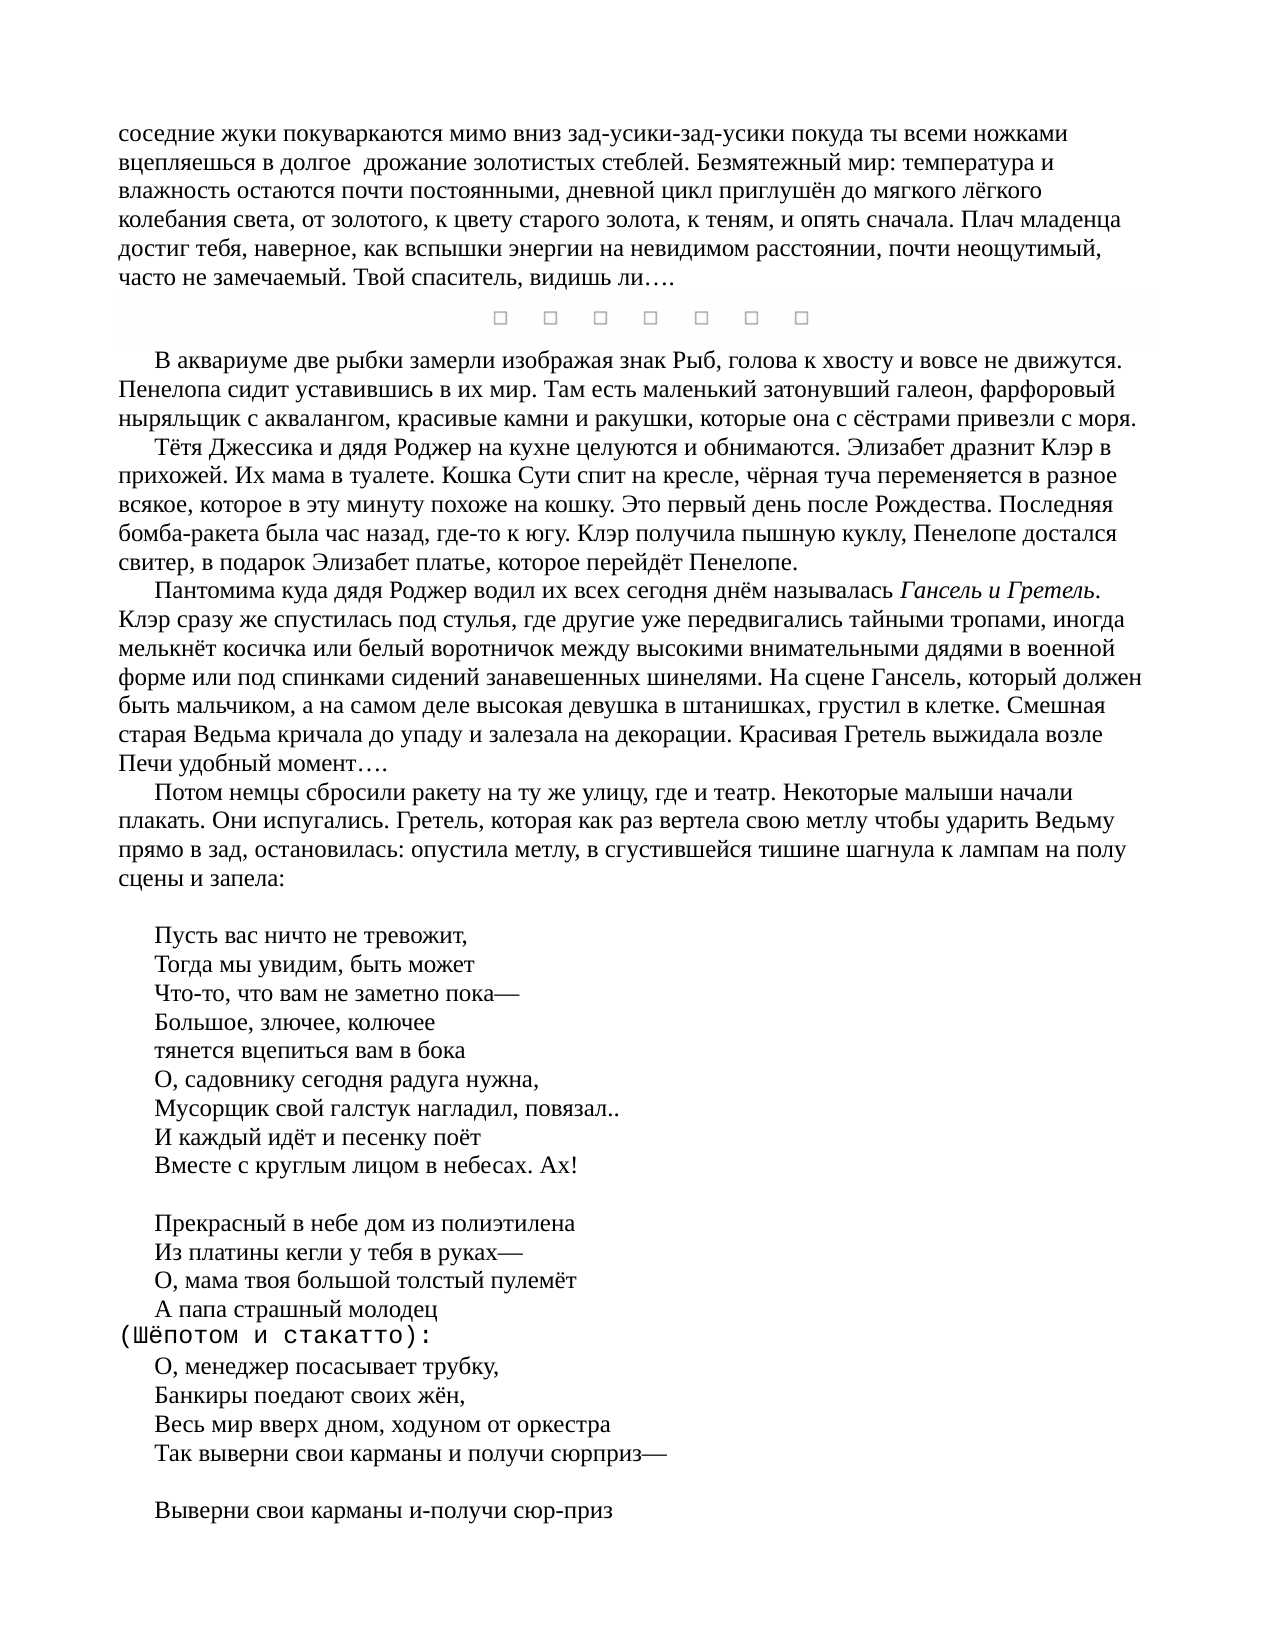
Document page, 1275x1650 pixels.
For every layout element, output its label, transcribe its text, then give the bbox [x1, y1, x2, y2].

text (Шёпотом и стакатто): [118, 1323, 1157, 1351]
text Вместе с круглым лицом в небесах. Ах! [118, 1151, 1157, 1179]
text Потом немцы сбросили ракету на ту же улицу, где и театр. Некоторые малыши начали плакать. Они испугались. Гретель, которая как раз вертела свою метлу чтобы ударить Ведьму прямо в зад, остановилась: опустила метлу, в сгустившейся тишине шагнула к лампам на полу сцены и запела: [118, 777, 1157, 892]
text Пусть вас ничто не тревожит, [118, 921, 1157, 949]
text тянется вцепиться вам в бока [118, 1036, 1157, 1064]
text Так выверни свои карманы и получи сюрприз— [118, 1438, 1157, 1466]
text Большое, злючее, колючее [118, 1007, 1157, 1036]
text О, менеджер посасывает трубку, [118, 1351, 1157, 1380]
text Банкиры поедают своих жён, [118, 1380, 1157, 1409]
picture [118, 290, 1157, 346]
text О, мама твоя большой толстый пулемёт [118, 1266, 1157, 1294]
text Из платины кегли у тебя в руках— [118, 1237, 1157, 1266]
text Что-то, что вам не заметно пока— [118, 978, 1157, 1007]
text Пантомима куда дядя Роджер водил их всех сегодня днём называлась Гансель и Гретель. Клэр сразу же спустилась под стулья, где другие уже передвигались тайными тропами, иногда мелькнёт косичка или белый воротничок между высокими внимательными дядями в военной форме или под спинками сидений занавешенных шинелями. На сцене Гансель, который должен быть мальчиком, а на самом деле высокая девушка в штанишках, грустил в клетке. Смешная старая Ведьма кричала до упаду и залезала на декорации. Красивая Гретель выжидала возле Печи удобный момент…. [118, 576, 1157, 777]
text В аквариуме две рыбки замерли изображая знак Рыб, голова к хвосту и вовсе не движутся. Пенелопа сидит уставившись в их мир. Там есть маленький затонувший галеон, фарфоровый ныряльщик с аквалангом, красивые камни и ракушки, которые она с сёстрами привезли с моря. [118, 346, 1157, 432]
text соседние жуки покуваркаются мимо вниз зад-усики-зад-усики покуда ты всеми ножками вцепляешься в долгое дрожание золотистых стеблей. Безмятежный мир: температура и влажность остаются почти постоянными, дневной цикл приглушён до мягкого лёгкого колебания света, от золотого, к цвету старого золота, к теням, и опять сначала. Плач младенца достиг тебя, наверное, как вспышки энергии на невидимом расстоянии, почти неощутимый, часто не замечаемый. Твой спаситель, видишь ли…. [118, 118, 1157, 290]
text Тётя Джессика и дядя Роджер на кухне целуются и обнимаются. Элизабет дразнит Клэр в прихожей. Их мама в туалете. Кошка Сути спит на кресле, чёрная туча переменяется в разное всякое, которое в эту минуту похоже на кошку. Это первый день после Рождества. Последняя бомба-ракета была час назад, где-то к югу. Клэр получила пышную куклу, Пенелопе достался свитер, в подарок Элизабет платье, которое перейдёт Пенелопе. [118, 432, 1157, 576]
text И каждый идёт и песенку поёт [118, 1122, 1157, 1151]
text Прекрасный в небе дом из полиэтилена [118, 1208, 1157, 1237]
text Мусорщик свой галстук нагладил, повязал.. [118, 1093, 1157, 1122]
text Тогда мы увидим, быть может [118, 949, 1157, 978]
text О, садовнику сегодня радуга нужна, [118, 1064, 1157, 1093]
text Весь мир вверх дном, ходуном от оркестра [118, 1409, 1157, 1438]
text А папа страшный молодец [118, 1294, 1157, 1323]
text Выверни свои карманы и-получи сюр-приз [118, 1495, 1157, 1524]
